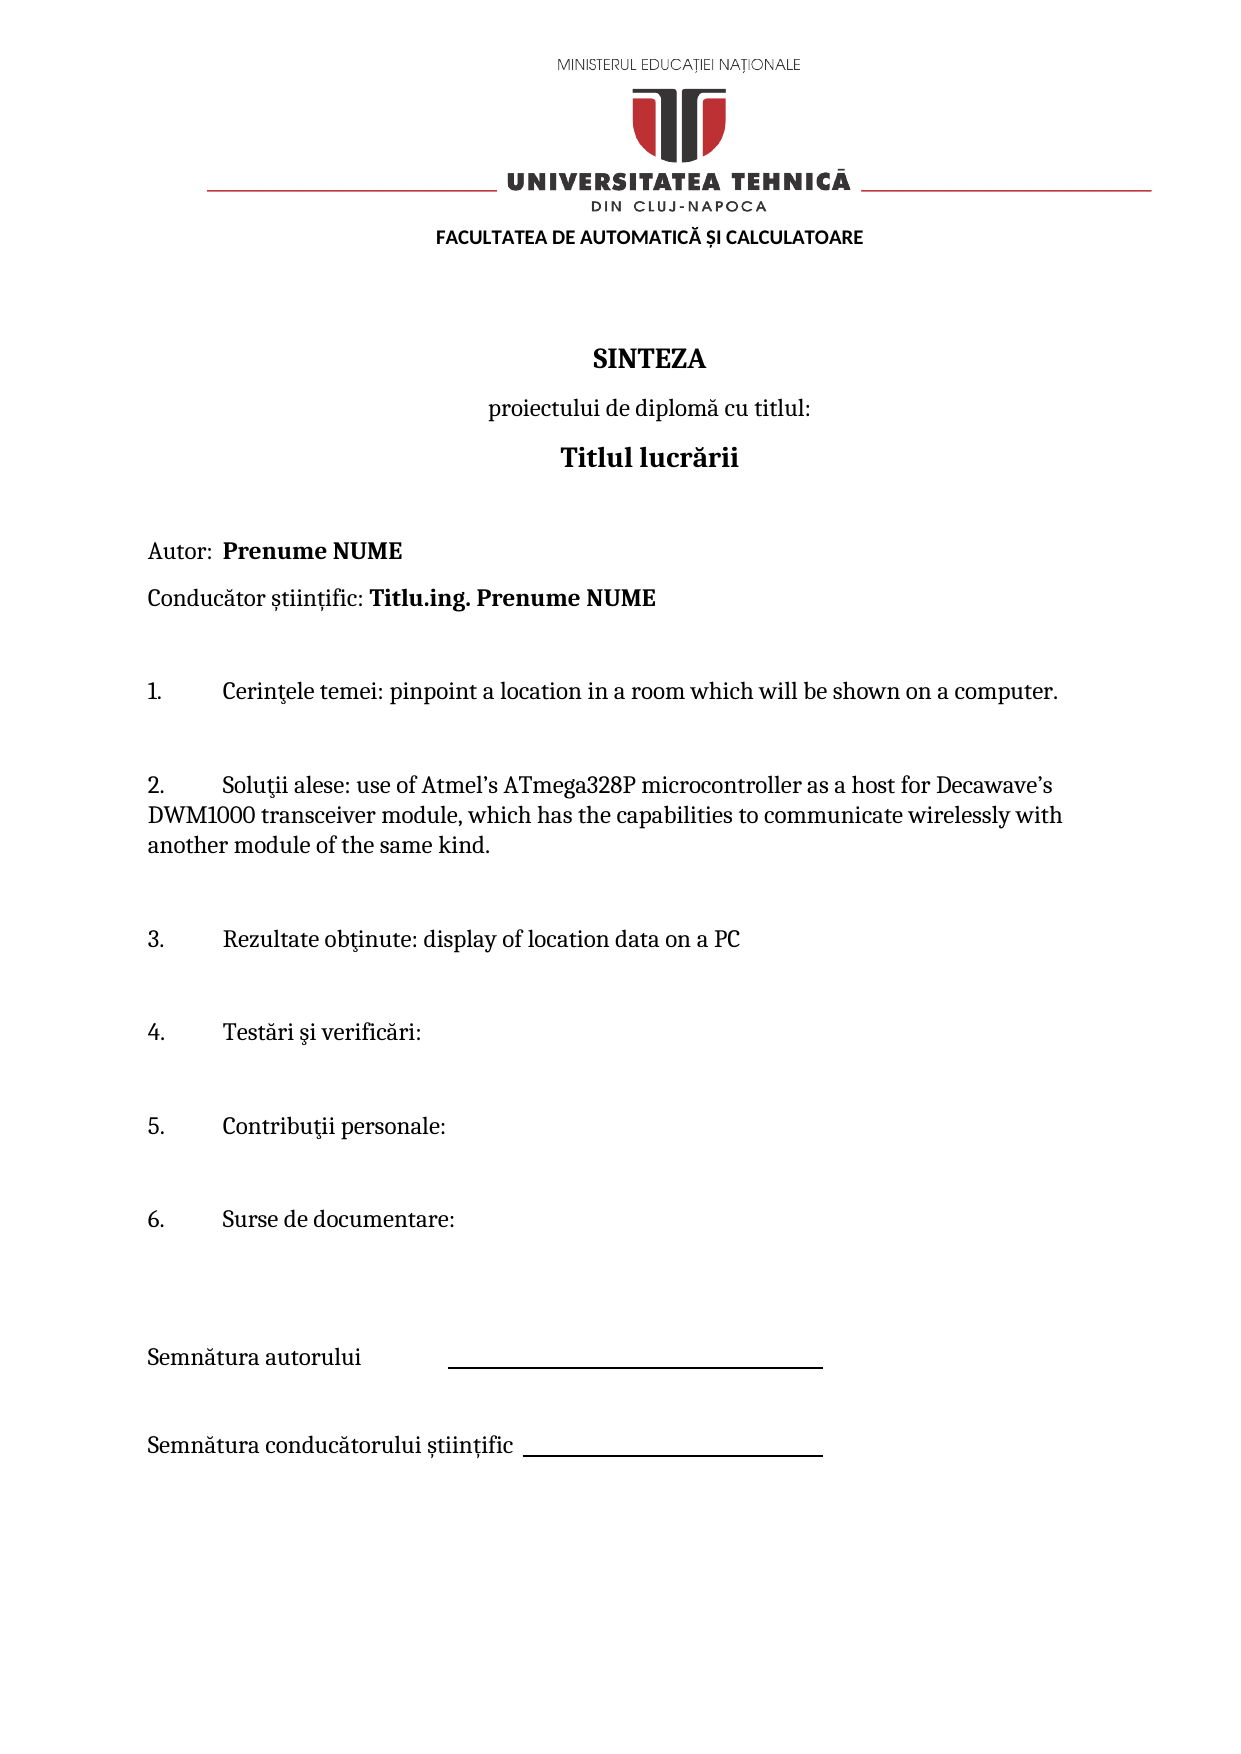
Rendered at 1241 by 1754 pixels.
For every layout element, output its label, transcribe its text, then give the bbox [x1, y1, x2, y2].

text 2. Soluţii alese: use of Atmel’s ATmega328P microcontroller as a host for Decawave’s DWM1000 transceiver module, which has the capabilities to communicate wirelessly with another module of the same kind. [148, 771, 1092, 860]
text Semnătura autorului [148, 1343, 1092, 1371]
text Autor: Prenume NUME [148, 537, 1092, 566]
picture [206, 59, 1152, 212]
text proiectului de diplomă cu titlul: [148, 394, 1092, 423]
text Conducător științific: Titlu.ing. Prenume NUME [148, 584, 1092, 612]
text Titlul lucrării [148, 441, 1092, 474]
text 1. Cerinţele temei: pinpoint a location in a room which will be shown on a computer. [148, 677, 1092, 706]
text 4. Testări şi verificări: [148, 1018, 1092, 1047]
text 3. Rezultate obţinute: display of location data on a PC [148, 924, 1092, 953]
text 6. Surse de documentare: [148, 1205, 1092, 1234]
text SINTEZA [148, 342, 1092, 376]
text Semnătura conducătorului științific [148, 1431, 1092, 1459]
text 5. Contribuţii personale: [148, 1112, 1092, 1140]
